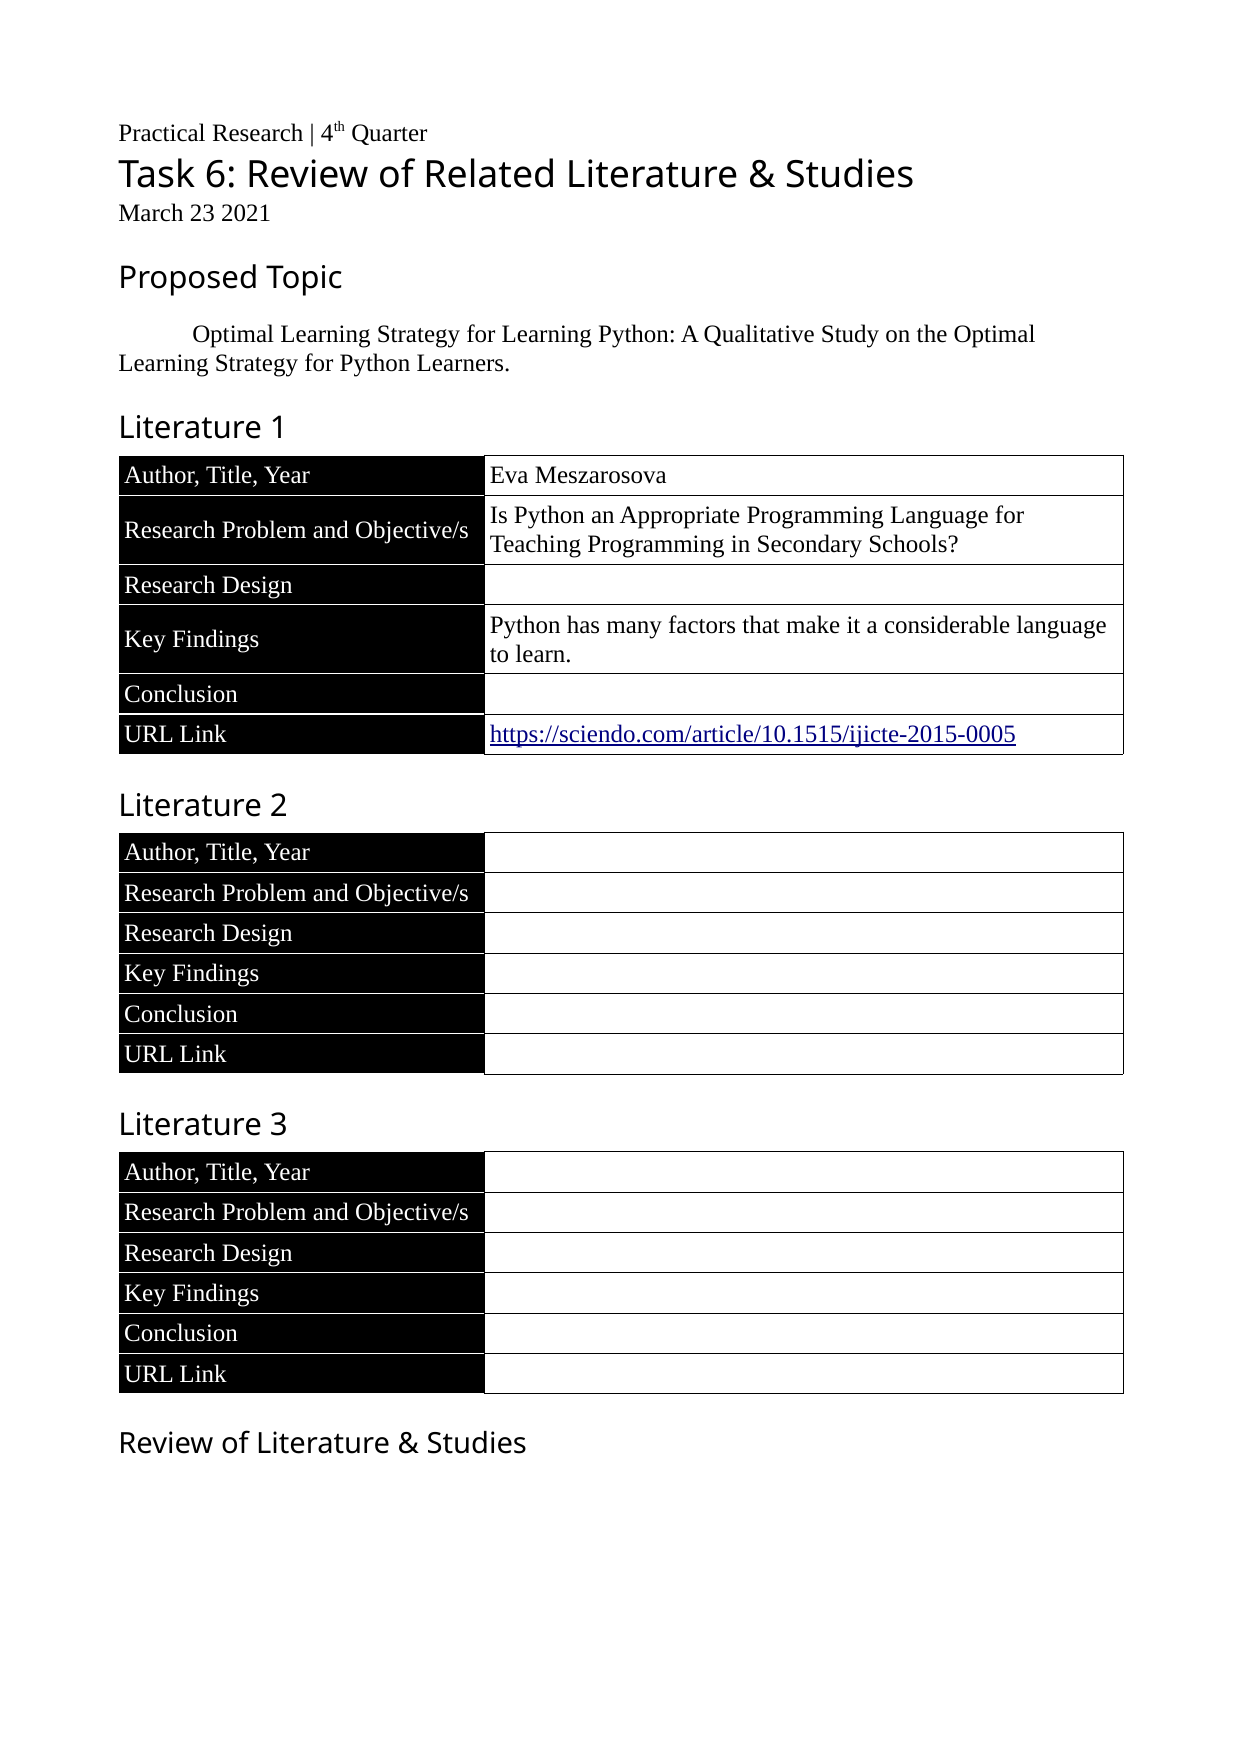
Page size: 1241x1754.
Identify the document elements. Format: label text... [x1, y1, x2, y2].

text Literature 1 [118, 406, 1122, 448]
text Review of Literature & Studies [118, 1422, 1122, 1462]
text Literature 2 [118, 783, 1122, 825]
table_cell Conclusion [119, 994, 484, 1033]
table_cell URL Link [119, 1354, 484, 1393]
table_cell Research Design [119, 565, 484, 604]
table_cell [485, 1034, 1123, 1073]
table_cell URL Link [119, 1034, 484, 1073]
text Task 6: Review of Related Literature & Studies [118, 147, 1122, 198]
table_cell Key Findings [119, 605, 484, 673]
table_cell [485, 1193, 1123, 1232]
table_cell [485, 565, 1123, 604]
text March 23 2021 [118, 198, 1122, 227]
table_cell Conclusion [119, 674, 484, 713]
table_cell Python has many factors that make it a considerable language to learn. [485, 605, 1123, 673]
table_cell Conclusion [119, 1314, 484, 1353]
table_cell https://sciendo.com/article/10.1515/ijicte-2015-0005 [485, 715, 1123, 754]
text Proposed Topic [118, 255, 1122, 298]
text Practical Research | 4th Quarter [118, 118, 1122, 147]
table_header [485, 1152, 1123, 1192]
table_cell [485, 913, 1123, 953]
table_cell Research Problem and Objective/s [119, 496, 484, 564]
table_cell [485, 1354, 1123, 1393]
table_cell Research Problem and Objective/s [119, 873, 484, 912]
table_header Author, Title, Year [119, 456, 484, 495]
text Literature 3 [118, 1102, 1122, 1145]
table_cell [485, 994, 1123, 1033]
table_cell Research Design [119, 1233, 484, 1272]
table_header Author, Title, Year [119, 1152, 484, 1192]
table_cell [485, 873, 1123, 912]
table_header Author, Title, Year [119, 833, 484, 872]
table_cell URL Link [119, 715, 484, 754]
text Optimal Learning Strategy for Learning Python: A Qualitative Study on the Optimal Learning Strategy for Python Learners. [118, 319, 1122, 377]
table_cell [485, 1233, 1123, 1272]
table_cell [485, 954, 1123, 993]
table_cell [485, 1314, 1123, 1353]
table_cell [485, 1273, 1123, 1313]
table_cell Is Python an Appropriate Programming Language for Teaching Programming in Secondary Schools? [485, 496, 1123, 564]
table_cell Research Design [119, 913, 484, 953]
table_cell [485, 674, 1123, 713]
table_header [485, 833, 1123, 872]
table_header Eva Meszarosova [485, 456, 1123, 495]
table_cell Key Findings [119, 1273, 484, 1313]
table_cell Key Findings [119, 954, 484, 993]
table_cell Research Problem and Objective/s [119, 1193, 484, 1232]
